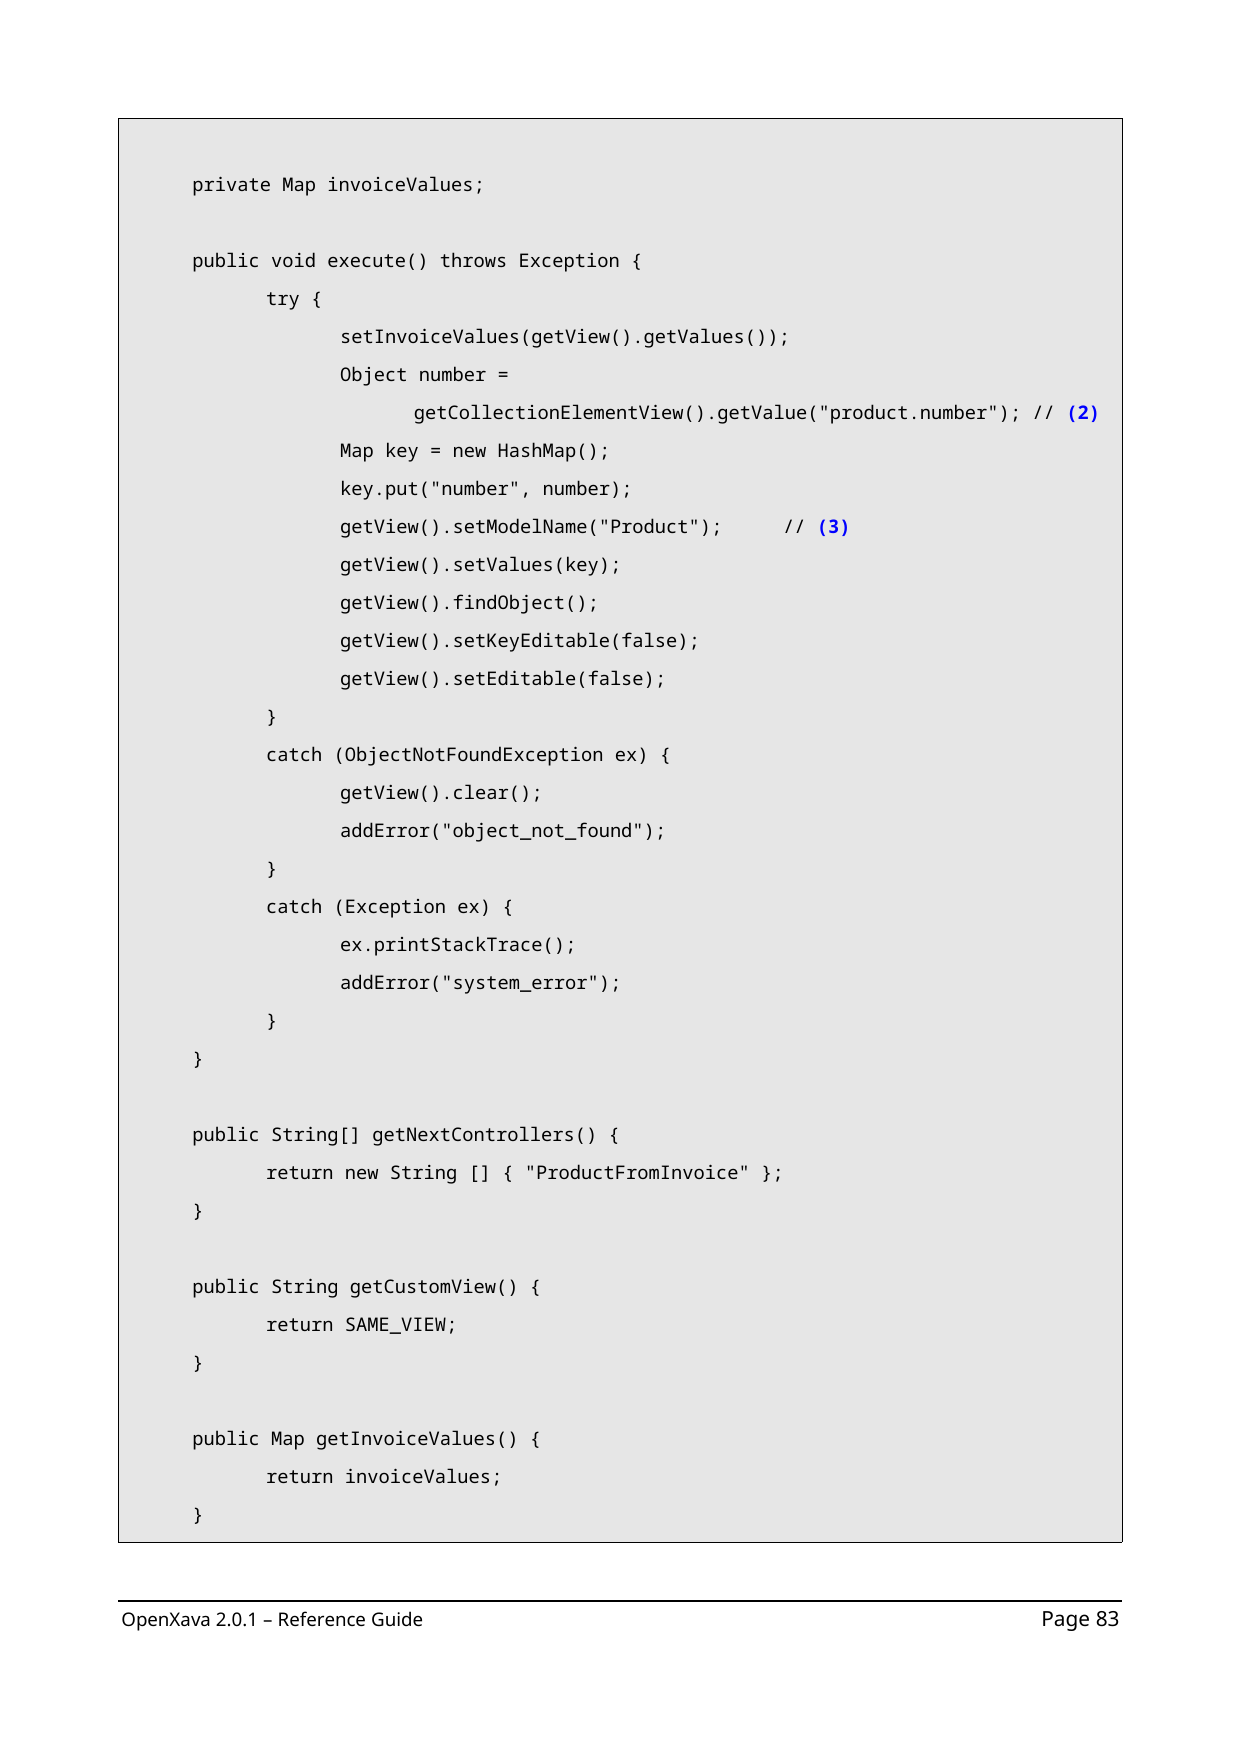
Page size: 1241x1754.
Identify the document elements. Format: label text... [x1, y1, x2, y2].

text } [119, 1031, 1122, 1069]
text public String getCustomView() { [119, 1259, 1122, 1297]
text } [119, 1183, 1122, 1221]
text return new String [] { "ProductFromInvoice" }; [119, 1145, 1122, 1183]
text } [119, 1487, 1122, 1542]
text return invoiceValues; [119, 1449, 1122, 1487]
text catch (ObjectNotFoundException ex) { [119, 726, 1122, 764]
text getView().setModelName("Product"); // (3) [119, 498, 1122, 536]
text try { [119, 270, 1122, 308]
text catch (Exception ex) { [119, 878, 1122, 917]
text addError("object_not_found"); [119, 802, 1122, 841]
text private Map invoiceValues; [119, 156, 1122, 194]
text getView().setKeyEditable(false); [119, 612, 1122, 650]
text key.put("number", number); [119, 460, 1122, 498]
text Object number = [119, 346, 1122, 384]
text Map key = new HashMap(); [119, 422, 1122, 460]
text ex.printStackTrace(); [119, 917, 1122, 954]
text public String[] getNextControllers() { [119, 1107, 1122, 1145]
text } [119, 688, 1122, 726]
text } [119, 841, 1122, 878]
text getCollectionElementView().getValue("product.number"); // (2) [119, 384, 1122, 422]
text return SAME_VIEW; [119, 1297, 1122, 1335]
text addError("system_error"); [119, 954, 1122, 993]
text getView().clear(); [119, 764, 1122, 802]
text } [119, 993, 1122, 1031]
text public void execute() throws Exception { [119, 232, 1122, 270]
text getView().setValues(key); [119, 536, 1122, 574]
text getView().setEditable(false); [119, 650, 1122, 688]
text } [119, 1335, 1122, 1373]
text setInvoiceValues(getView().getValues()); [119, 308, 1122, 346]
text public Map getInvoiceValues() { [119, 1411, 1122, 1449]
text getView().findObject(); [119, 574, 1122, 612]
